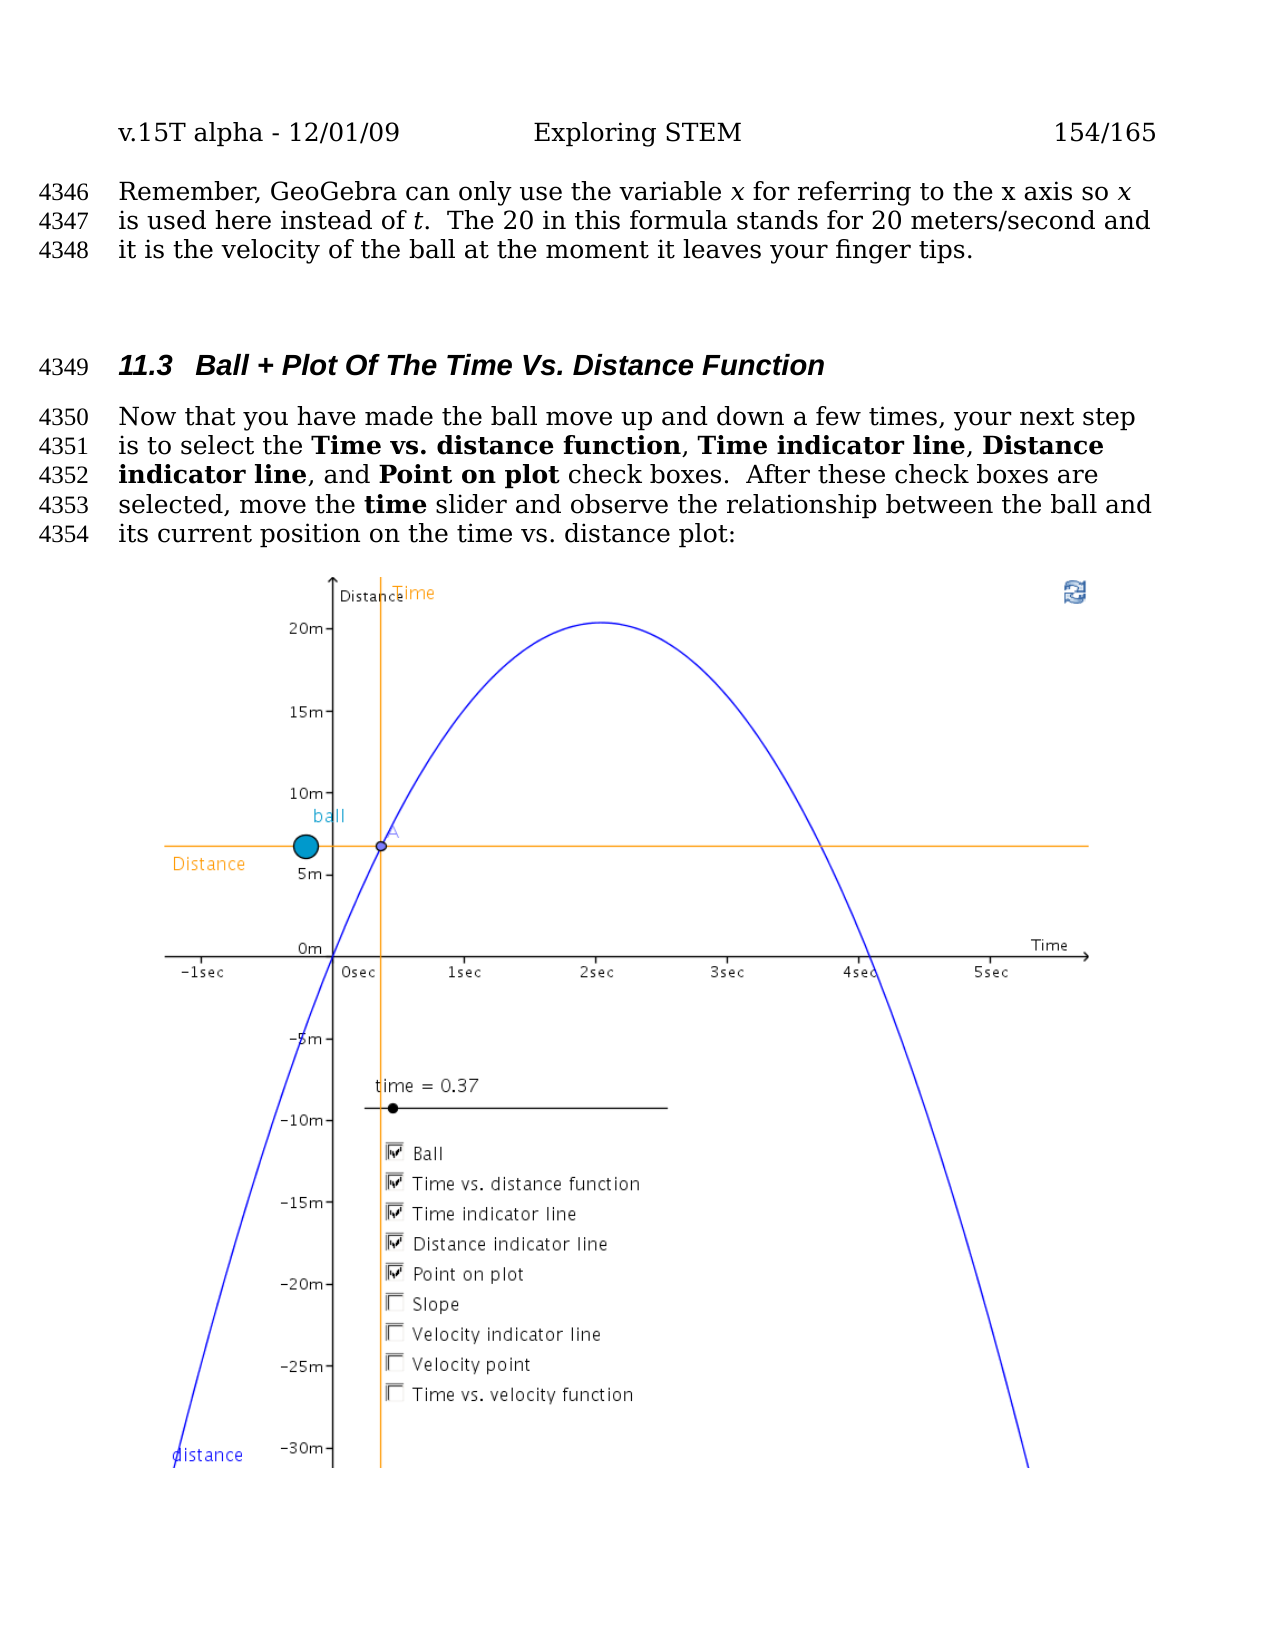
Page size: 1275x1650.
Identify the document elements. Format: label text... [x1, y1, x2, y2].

picture [164, 577, 1089, 1468]
subtitle Ball + Plot Of The Time Vs. Distance Function [118, 347, 1157, 381]
text Now that you have made the ball move up and down a few times, your next step is to select the Time vs. distance function, Time indicator line, Distance indicator line, and Point on plot check boxes. After these check boxes are selected, move the time slider and observe the relationship between the ball and its current position on the time vs. distance plot: [118, 402, 1157, 548]
text Remember, GeoGebra can only use the variable x for referring to the x axis so x is used here instead of t. The 20 in this formula stands for 20 meters/second and it is the velocity of the ball at the moment it leaves your finger tips. [118, 177, 1157, 264]
